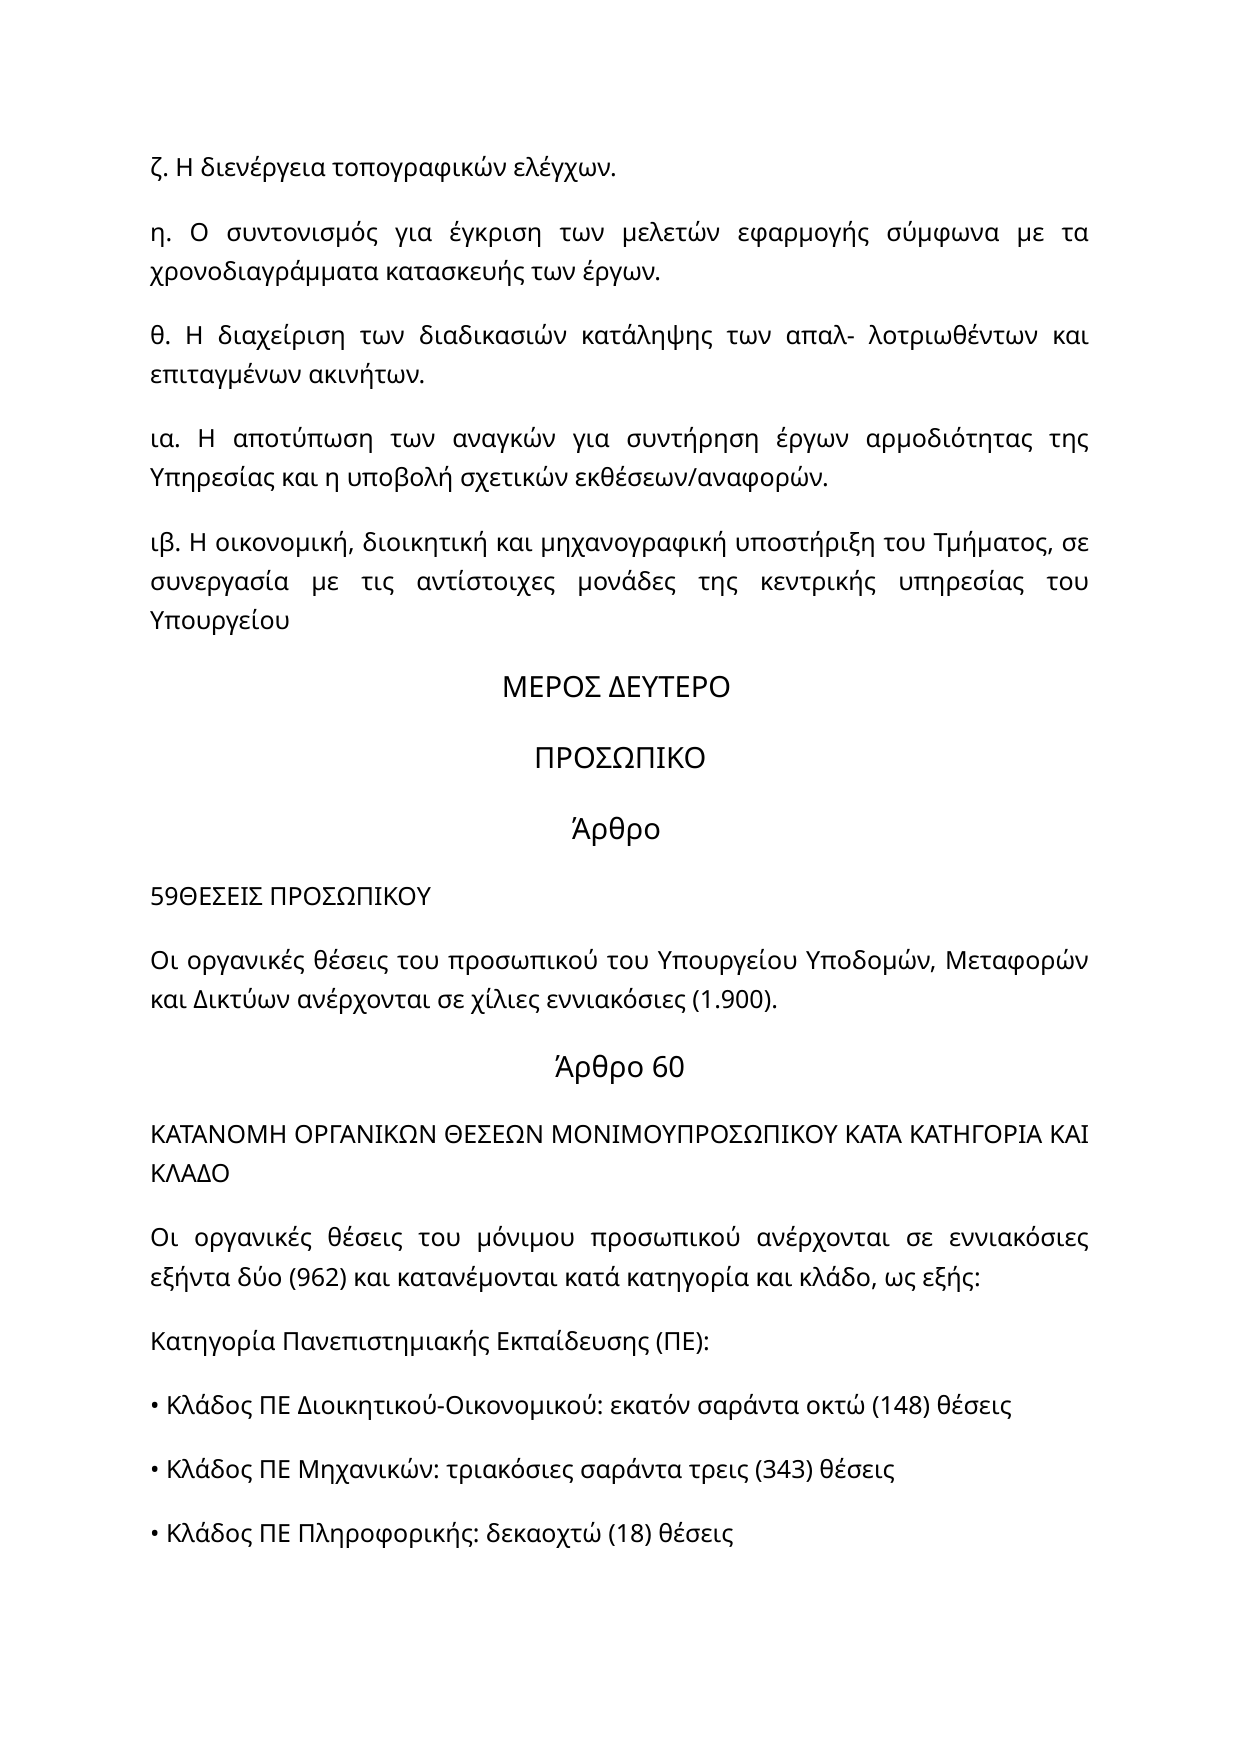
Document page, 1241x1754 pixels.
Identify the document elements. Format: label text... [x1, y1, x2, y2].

text • Κλάδος ΠΕ Διοικητικού-Οικονομικού: εκατόν σαράντα οκτώ (148) θέσεις [150, 1387, 1090, 1422]
subtitle ΠΡΟΣΩΠΙΚΟ [150, 737, 1090, 777]
text ιβ. Η οικονομική, διοικητική και μηχανογραφική υποστήριξη του Τμήματος, σε συνεργασία με τις αντίστοιχες μονάδες της κεντρικής υπηρεσίας του Υπουργείου [150, 524, 1090, 637]
text ια. Η αποτύπωση των αναγκών για συντήρηση έργων αρμοδιότητας της Υπηρεσίας και η υποβολή σχετικών εκθέσεων/αναφορών. [150, 421, 1090, 494]
text θ. Η διαχείριση των διαδικασιών κατάληψης των απαλ- λοτριωθέντων και επιταγμένων ακινήτων. [150, 317, 1090, 391]
subtitle Άρθρο [150, 808, 1090, 848]
text η. Ο συντονισμός για έγκριση των μελετών εφαρμογής σύμφωνα με τα χρονοδιαγράμματα κατασκευής των έργων. [150, 214, 1090, 287]
text Οι οργανικές θέσεις του μόνιμου προσωπικού ανέρχονται σε εννιακόσιες εξήντα δύο (962) και κατανέμονται κατά κατηγορία και κλάδο, ως εξής: [150, 1220, 1090, 1293]
text • Κλάδος ΠΕ Πληροφορικής: δεκαοχτώ (18) θέσεις [150, 1516, 1090, 1550]
text • Κλάδος ΠΕ Μηχανικών: τριακόσιες σαράντα τρεις (343) θέσεις [150, 1452, 1090, 1486]
subtitle ΜΕΡΟΣ ΔΕΥΤΕΡΟ [150, 667, 1090, 706]
text 59ΘΕΣΕΙΣ ΠΡΟΣΩΠΙΚΟΥ [150, 878, 1090, 913]
text ζ. Η διενέργεια τοπογραφικών ελέγχων. [150, 150, 1090, 184]
text Οι οργανικές θέσεις του προσωπικού του Υπουργείου Υποδομών, Μεταφορών και Δικτύων ανέρχονται σε χίλιες εννιακόσιες (1.900). [150, 943, 1090, 1016]
text ΚΑΤΑΝΟΜΗ ΟΡΓΑΝΙΚΩΝ ΘΕΣΕΩΝ ΜΟΝΙΜΟΥΠΡΟΣΩΠΙΚΟΥ ΚΑΤΑ ΚΑΤΗΓΟΡΙΑ ΚΑΙ ΚΛΑΔΟ [150, 1117, 1090, 1190]
subtitle Άρθρο 60 [150, 1046, 1090, 1086]
text Κατηγορία Πανεπιστημιακής Εκπαίδευσης (ΠΕ): [150, 1323, 1090, 1357]
